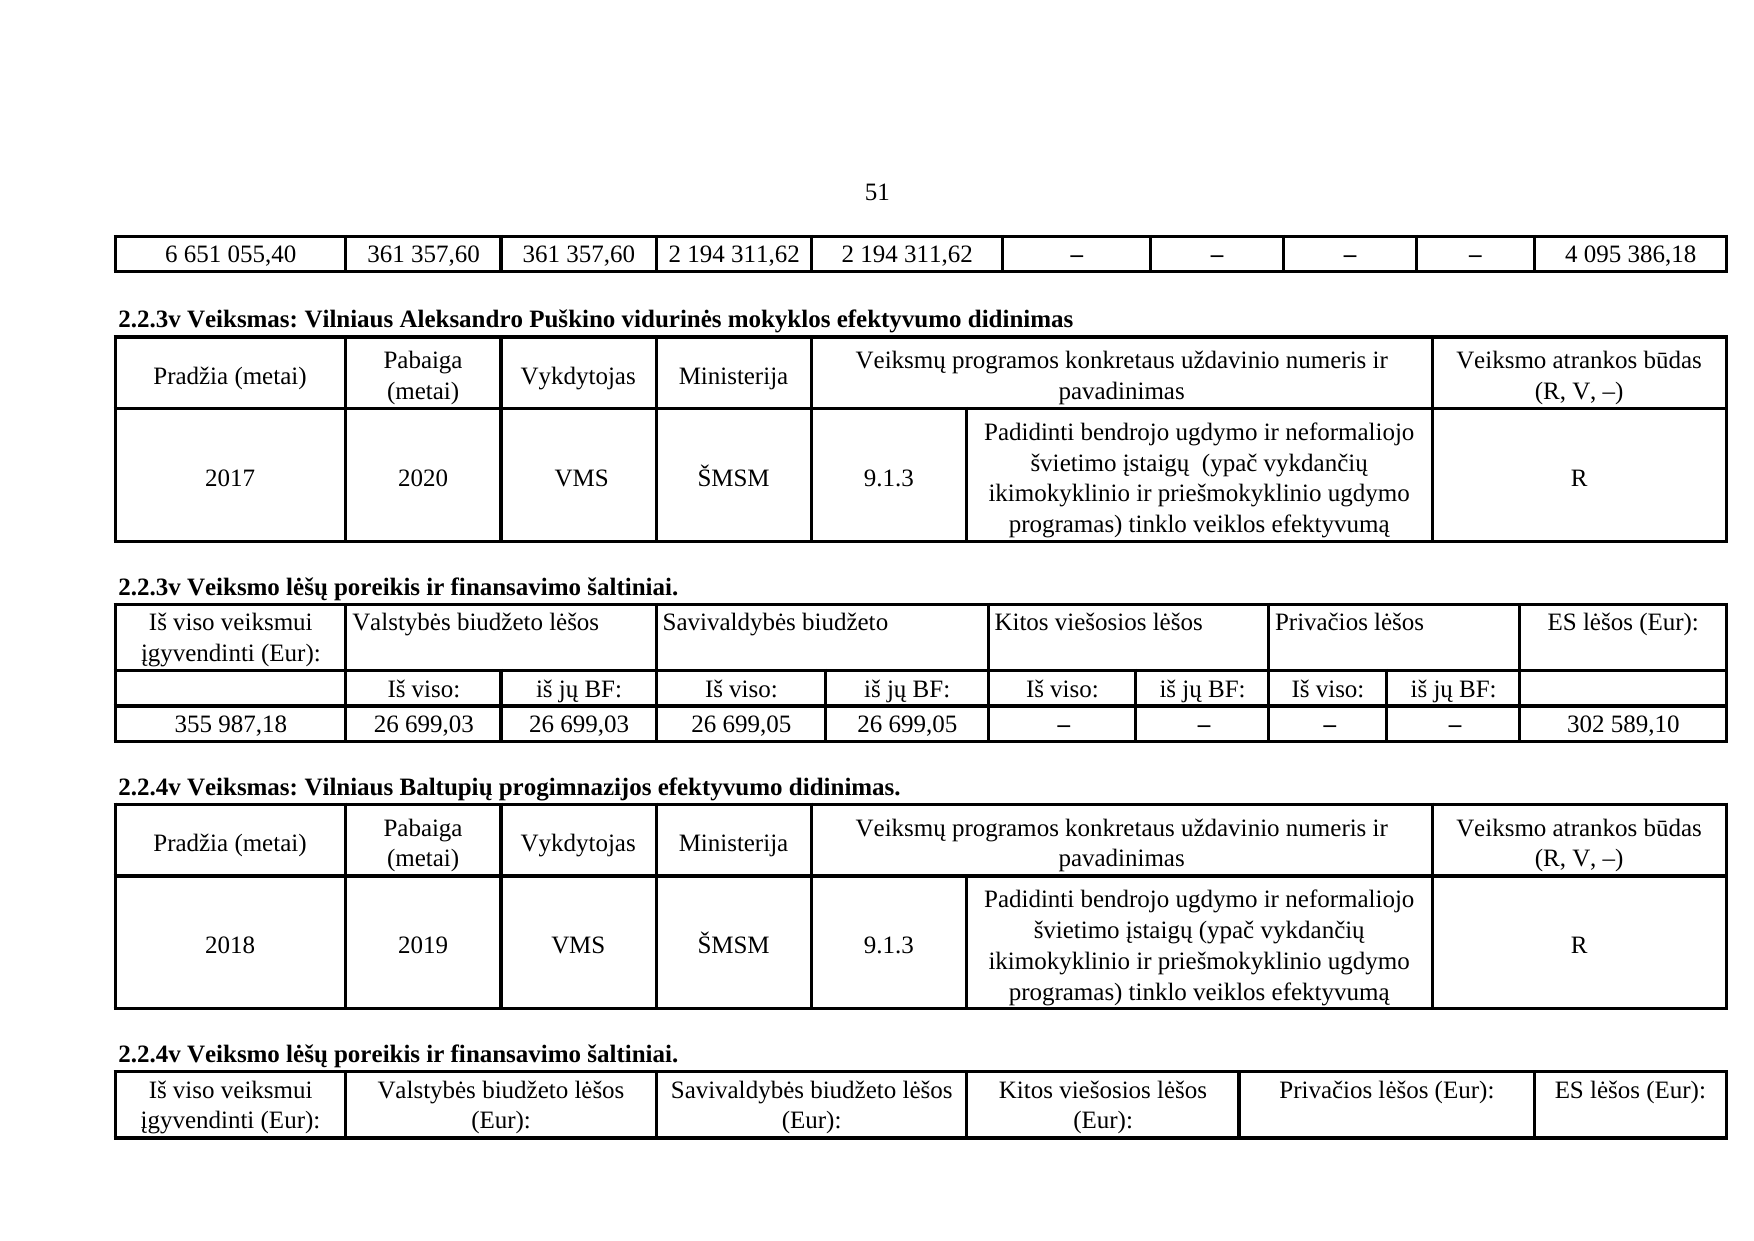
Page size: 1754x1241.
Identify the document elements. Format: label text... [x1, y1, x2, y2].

table_cell – [1137, 708, 1267, 740]
table_header Vykdytojas [503, 339, 655, 407]
table_header Pradžia (metai) [117, 806, 344, 874]
table_header Ministerija [658, 339, 810, 407]
table_cell ŠMSM [658, 410, 810, 540]
table_cell iš jų BF: [503, 672, 655, 704]
table_cell ŠMSM [658, 878, 810, 1007]
table_header Pradžia (metai) [117, 339, 344, 407]
table_cell Padidinti bendrojo ugdymo ir neformaliojo švietimo įstaigų (ypač vykdančių ikimokyklinio ir priešmokyklinio ugdymo programas) tinklo veiklos efektyvumą [968, 878, 1431, 1007]
table_header Veiksmo atrankos būdas (R, V, –) [1434, 339, 1725, 407]
table_cell 2018 [117, 878, 344, 1007]
table_cell 2 194 311,62 [658, 238, 810, 270]
table_cell 6 651 055,40 [117, 238, 344, 270]
table_cell – [1418, 238, 1533, 270]
table_cell 2019 [347, 878, 499, 1007]
table_cell iš jų BF: [1137, 672, 1267, 704]
table_header Iš viso veiksmui įgyvendinti (Eur): [117, 606, 344, 669]
table_header Valstybės biudžeto lėšos (Eur): [347, 1073, 655, 1136]
text 2.2.3v Veiksmo lėšų poreikis ir finansavimo šaltiniai. [118, 572, 1636, 601]
table_cell 361 357,60 [503, 238, 655, 270]
table_cell – [1388, 708, 1518, 740]
table_header Savivaldybės biudžeto lėšos (Eur): [658, 1073, 965, 1136]
table_header Pabaiga (metai) [347, 806, 499, 874]
text 2.2.4v Veiksmo lėšų poreikis ir finansavimo šaltiniai. [118, 1039, 1636, 1068]
table_cell – [1004, 238, 1149, 270]
table_cell 2017 [117, 410, 344, 540]
table_cell R [1434, 878, 1725, 1007]
table_cell 9.1.3 [813, 410, 965, 540]
table_cell 355 987,18 [117, 708, 344, 740]
table_header Veiksmo atrankos būdas (R, V, –) [1434, 806, 1725, 874]
table_header Iš viso veiksmui įgyvendinti (Eur): [117, 1073, 344, 1136]
text 2.2.4v Veiksmas: Vilniaus Baltupių progimnazijos efektyvumo didinimas. [118, 772, 1636, 800]
table_cell – [1285, 238, 1415, 270]
table_cell 4 095 386,18 [1536, 238, 1725, 270]
text 2.2.3v Veiksmas: Vilniaus Aleksandro Puškino vidurinės mokyklos efektyvumo didinimas [118, 304, 1636, 333]
table_header Savivaldybės biudžeto [658, 606, 987, 669]
table_cell 26 699,05 [827, 708, 987, 740]
table_cell 26 699,03 [503, 708, 655, 740]
table_cell – [1152, 238, 1282, 270]
table_header Kitos viešosios lėšos (Eur): [968, 1073, 1237, 1136]
table_cell – [1270, 708, 1385, 740]
table_header Ministerija [658, 806, 810, 874]
table_cell 26 699,05 [658, 708, 824, 740]
table_cell 2020 [347, 410, 499, 540]
table_cell 9.1.3 [813, 878, 965, 1007]
table_header Privačios lėšos [1270, 606, 1518, 669]
table_header Privačios lėšos (Eur): [1241, 1073, 1533, 1136]
table_cell Iš viso: [347, 672, 499, 704]
table_cell – [990, 708, 1134, 740]
table_cell 361 357,60 [347, 238, 499, 270]
table_cell VMS [503, 410, 655, 540]
table_header Veiksmų programos konkretaus uždavinio numeris ir pavadinimas [813, 339, 1431, 407]
table_cell [1521, 672, 1725, 704]
table_header ES lėšos (Eur): [1521, 606, 1725, 669]
table_cell iš jų BF: [1388, 672, 1518, 704]
table_header ES lėšos (Eur): [1536, 1073, 1725, 1136]
table_cell 26 699,03 [347, 708, 499, 740]
table_cell Iš viso: [1270, 672, 1385, 704]
table_cell iš jų BF: [827, 672, 987, 704]
table_cell 2 194 311,62 [813, 238, 1001, 270]
table_cell 302 589,10 [1521, 708, 1725, 740]
table_header Valstybės biudžeto lėšos [347, 606, 655, 669]
table_cell R [1434, 410, 1725, 540]
table_cell [117, 672, 344, 704]
table_header Kitos viešosios lėšos [990, 606, 1267, 669]
table_header Vykdytojas [503, 806, 655, 874]
table_cell VMS [503, 878, 655, 1007]
table_cell Iš viso: [658, 672, 824, 704]
table_header Pabaiga (metai) [347, 339, 499, 407]
table_cell Iš viso: [990, 672, 1134, 704]
table_header Veiksmų programos konkretaus uždavinio numeris ir pavadinimas [813, 806, 1431, 874]
table_cell Padidinti bendrojo ugdymo ir neformaliojo švietimo įstaigų (ypač vykdančių ikimokyklinio ir priešmokyklinio ugdymo programas) tinklo veiklos efektyvumą [968, 410, 1431, 540]
